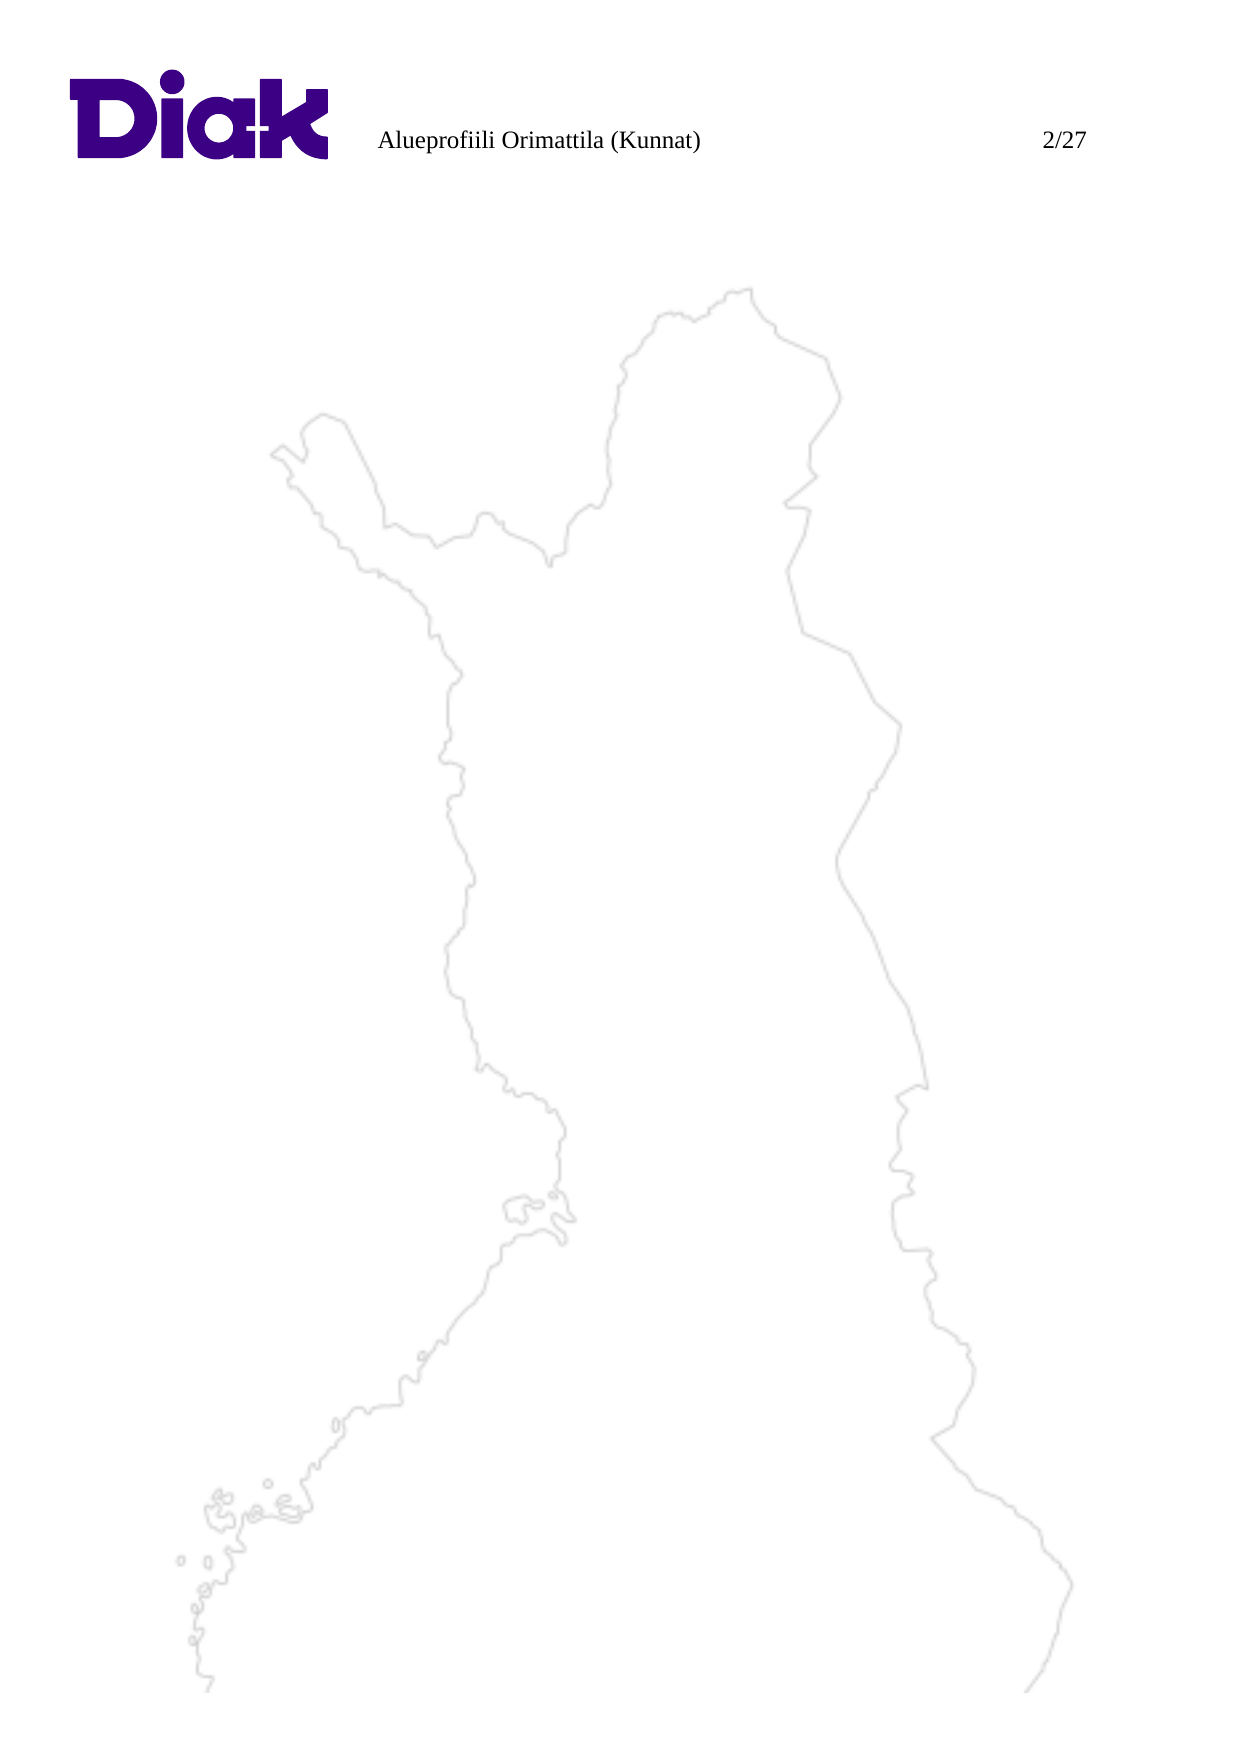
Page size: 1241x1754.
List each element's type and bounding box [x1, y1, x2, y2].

picture [61, 196, 1179, 1693]
